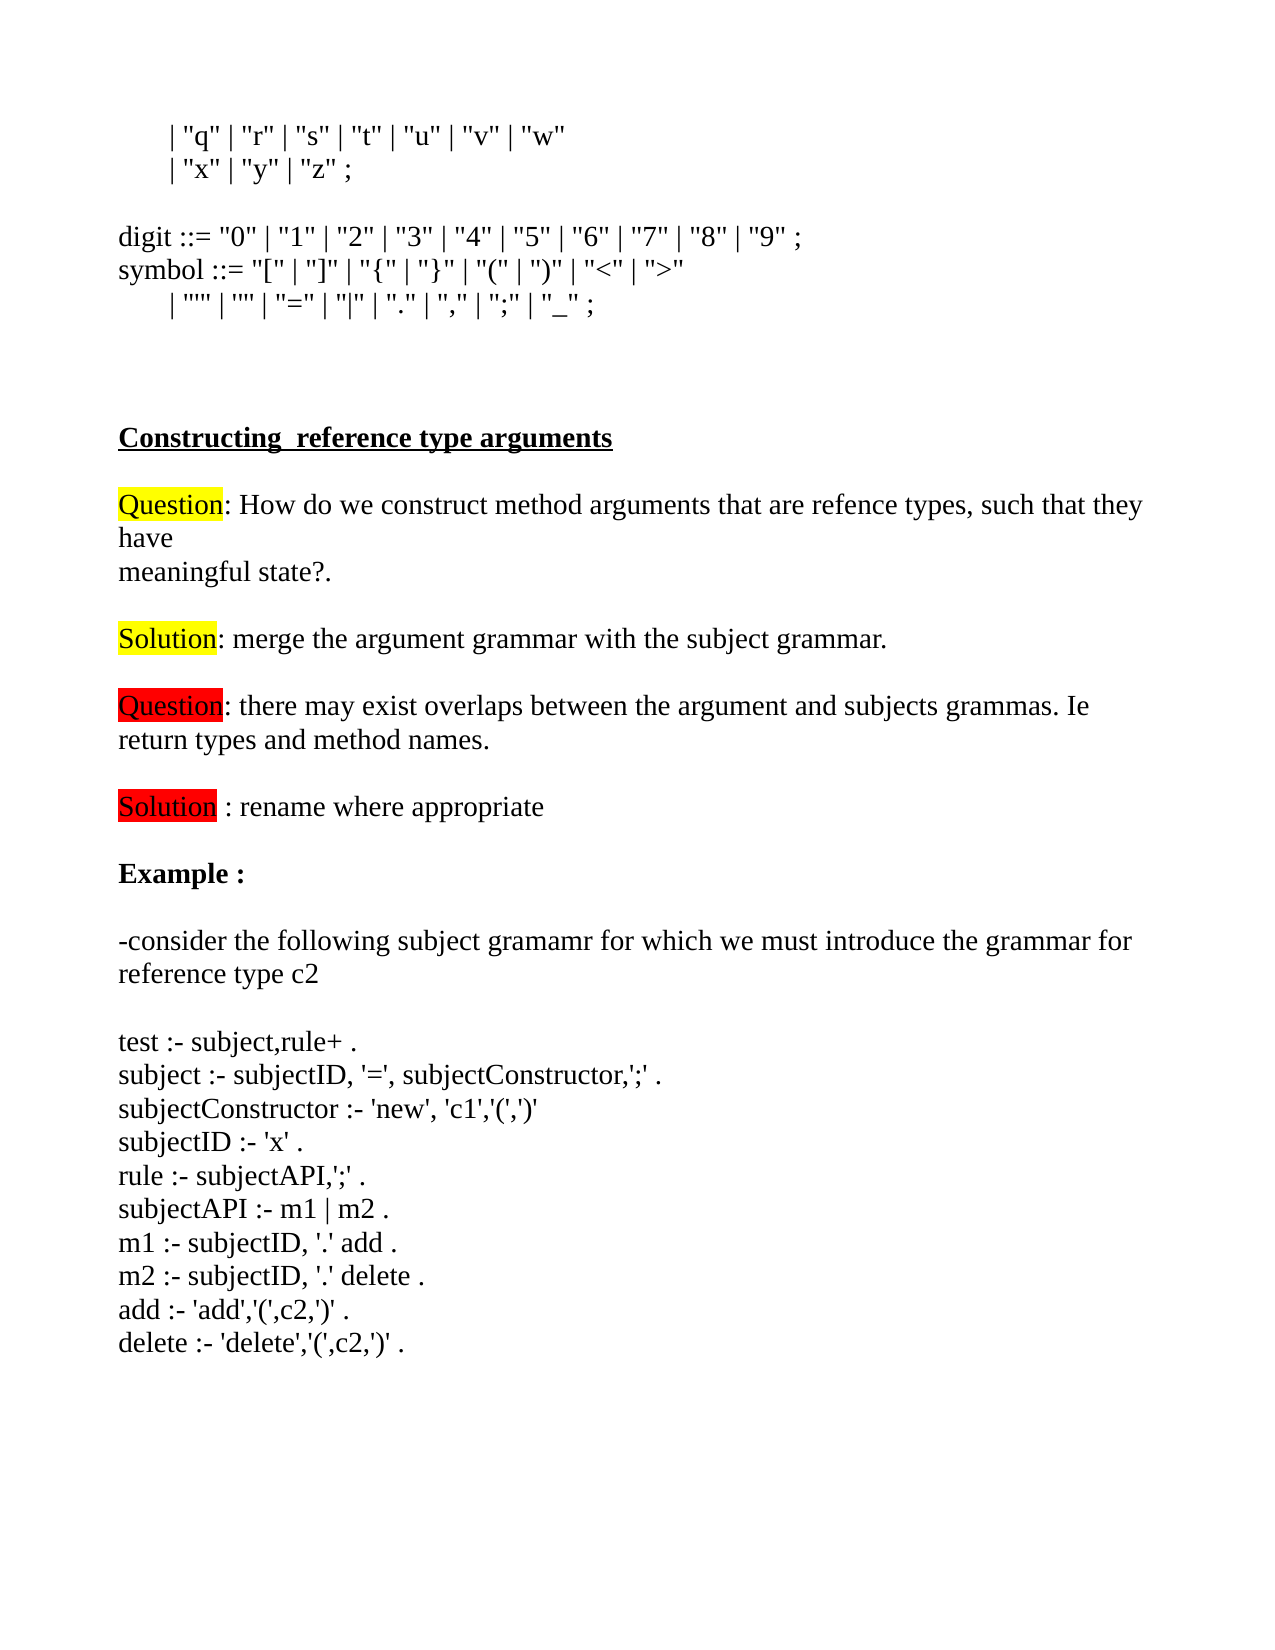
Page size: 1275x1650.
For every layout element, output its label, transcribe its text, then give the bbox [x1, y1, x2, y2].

text Solution : rename where appropriate [118, 789, 1157, 822]
text | "q" | "r" | "s" | "t" | "u" | "v" | "w" [118, 118, 1157, 152]
text symbol ::= "[" | "]" | "{" | "}" | "(" | ")" | "<" | ">" [118, 252, 1157, 286]
text rule :- subjectAPI,';' . [118, 1158, 1157, 1191]
text subjectID :- 'x' . [118, 1124, 1157, 1158]
text Solution: merge the argument grammar with the subject grammar. [118, 621, 1157, 655]
text subjectAPI :- m1 | m2 . [118, 1191, 1157, 1225]
text -consider the following subject gramamr for which we must introduce the grammar for [118, 923, 1157, 957]
text meaningful state?. [118, 554, 1157, 588]
text delete :- 'delete','(',c2,')' . [118, 1326, 1157, 1359]
text subjectConstructor :- 'new', 'c1','(',')' [118, 1091, 1157, 1124]
text Question: there may exist overlaps between the argument and subjects grammas. Ie return types and method names. [118, 688, 1157, 755]
text Constructing reference type arguments [118, 420, 1157, 453]
text test :- subject,rule+ . [118, 1024, 1157, 1057]
text digit ::= "0" | "1" | "2" | "3" | "4" | "5" | "6" | "7" | "8" | "9" ; [118, 219, 1157, 252]
text subject :- subjectID, '=', subjectConstructor,';' . [118, 1057, 1157, 1091]
text reference type c2 [118, 957, 1157, 990]
text m2 :- subjectID, '.' delete . [118, 1258, 1157, 1292]
text | "'" | '"' | "=" | "|" | "." | "," | ";" | "_" ; [118, 286, 1157, 319]
text Example : [118, 856, 1157, 889]
text | "x" | "y" | "z" ; [118, 152, 1157, 185]
text m1 :- subjectID, '.' add . [118, 1225, 1157, 1258]
text add :- 'add','(',c2,')' . [118, 1292, 1157, 1326]
text Question: How do we construct method arguments that are refence types, such that they have [118, 487, 1157, 554]
